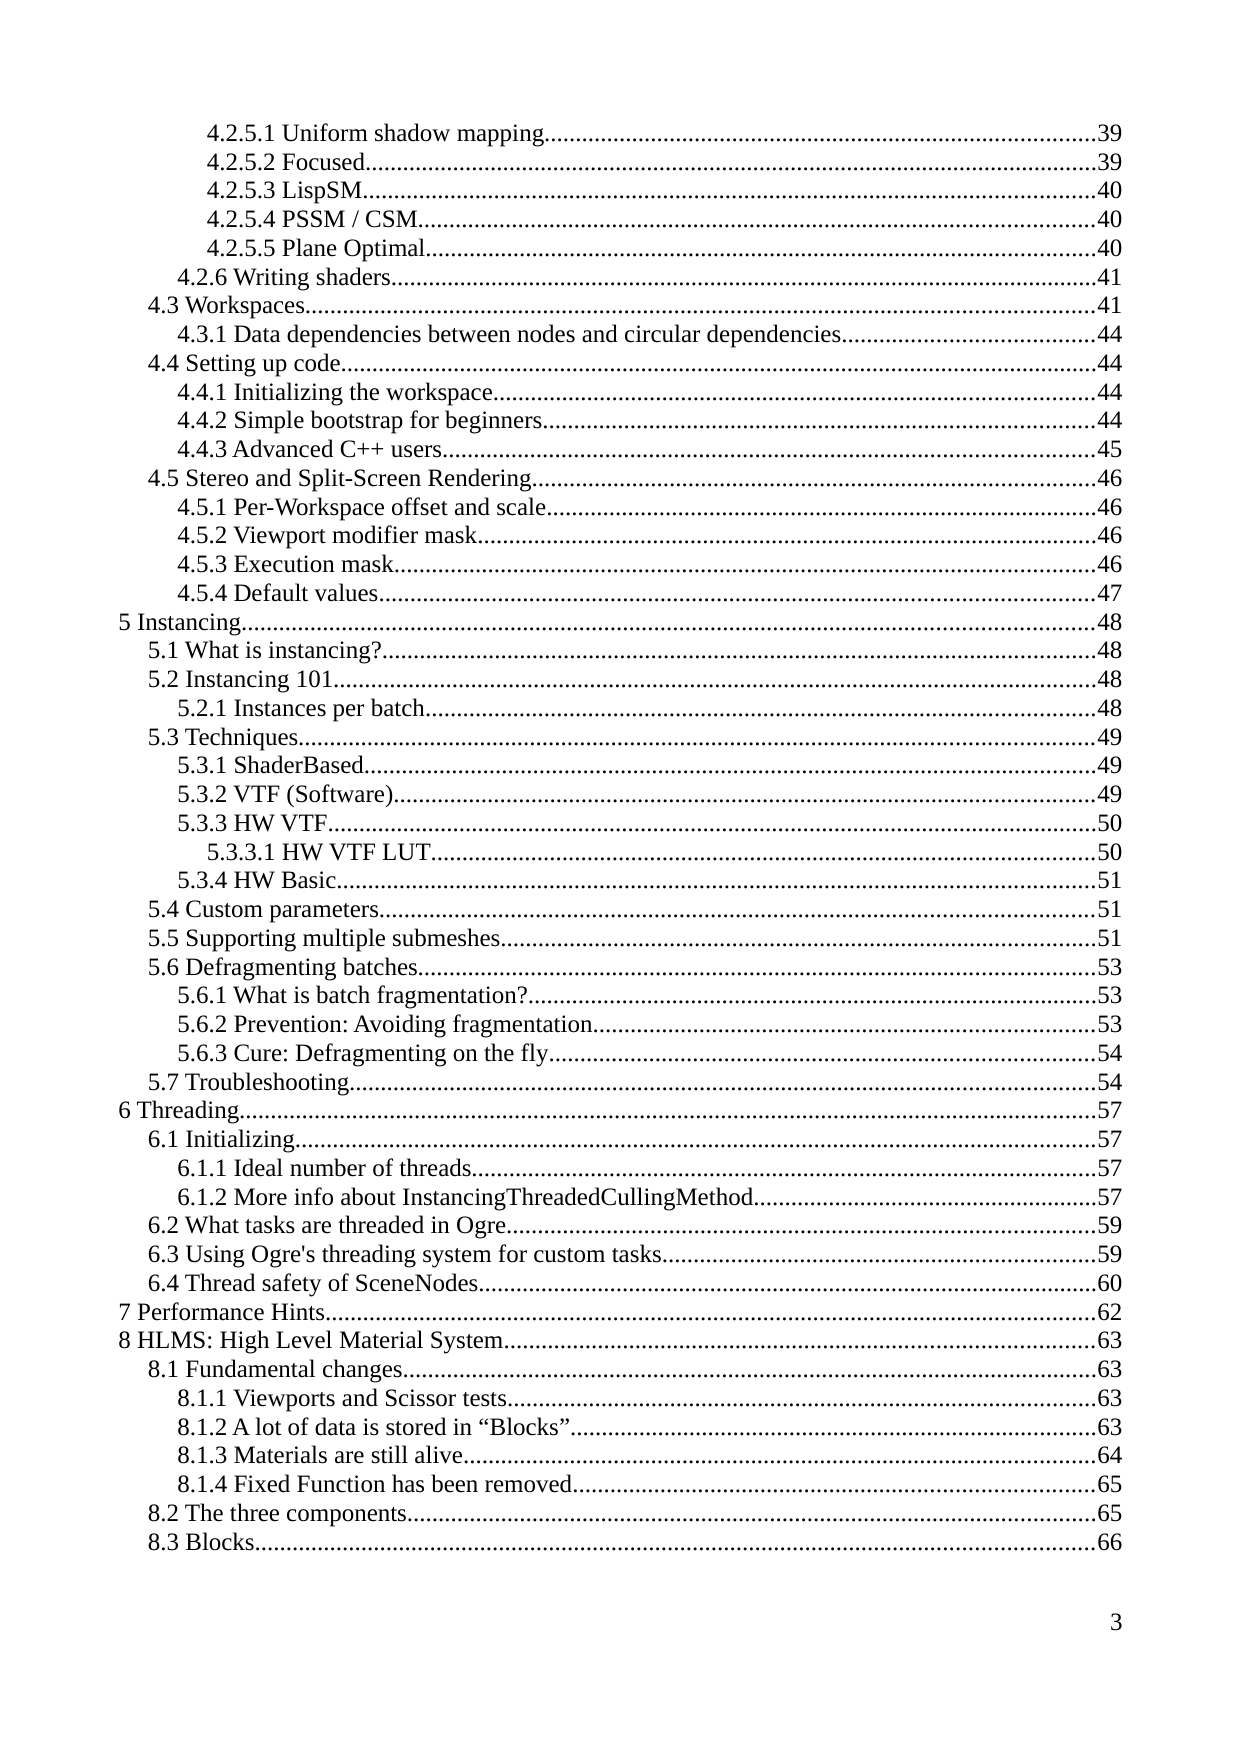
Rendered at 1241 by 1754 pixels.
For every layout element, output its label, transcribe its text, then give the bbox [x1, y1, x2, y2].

text 4.4.1 Initializing the workspace 44 [177, 377, 1122, 406]
text 4.5.3 Execution mask 46 [177, 549, 1122, 578]
text 4.2.6 Writing shaders 41 [177, 262, 1122, 291]
text 8.1.4 Fixed Function has been removed 65 [177, 1469, 1122, 1498]
text 5.3.3.1 HW VTF LUT 50 [207, 837, 1122, 866]
text 4.2.5.2 Focused 39 [207, 147, 1122, 176]
text 4.5.2 Viewport modifier mask 46 [177, 521, 1122, 549]
text 5.6.1 What is batch fragmentation? 53 [177, 981, 1122, 1009]
text 5.3.1 ShaderBased 49 [177, 751, 1122, 779]
text 7 Performance Hints 62 [118, 1297, 1122, 1326]
text 8.2 The three components 65 [148, 1498, 1122, 1527]
text 6.1.2 More info about InstancingThreadedCullingMethod 57 [177, 1182, 1122, 1211]
text 5.7 Troubleshooting 54 [148, 1067, 1122, 1096]
text 5.3 Techniques 49 [148, 722, 1122, 751]
text 6.2 What tasks are threaded in Ogre 59 [148, 1211, 1122, 1239]
text 5.1 What is instancing? 48 [148, 636, 1122, 664]
text 6.1 Initializing 57 [148, 1124, 1122, 1153]
text 6.3 Using Ogre's threading system for custom tasks 59 [148, 1239, 1122, 1268]
text 5.3.2 VTF (Software) 49 [177, 779, 1122, 808]
text 4.5.4 Default values 47 [177, 578, 1122, 607]
text 6.4 Thread safety of SceneNodes 60 [148, 1268, 1122, 1297]
text 4.2.5.5 Plane Optimal 40 [207, 233, 1122, 262]
text 5.6 Defragmenting batches 53 [148, 952, 1122, 981]
text 5.6.3 Cure: Defragmenting on the fly 54 [177, 1038, 1122, 1067]
text 5.3.3 HW VTF 50 [177, 808, 1122, 837]
text 4.2.5.3 LispSM 40 [207, 176, 1122, 204]
text 5.5 Supporting multiple submeshes 51 [148, 923, 1122, 952]
text 5.2 Instancing 101 48 [148, 664, 1122, 693]
text 8.1.1 Viewports and Scissor tests 63 [177, 1383, 1122, 1412]
text 4.4.3 Advanced C++ users 45 [177, 434, 1122, 463]
text 4.5.1 Per-Workspace offset and scale 46 [177, 492, 1122, 521]
text 8.1.3 Materials are still alive 64 [177, 1441, 1122, 1469]
text 8.1 Fundamental changes 63 [148, 1354, 1122, 1383]
text 4.5 Stereo and Split-Screen Rendering 46 [148, 463, 1122, 492]
text 5 Instancing 48 [118, 607, 1122, 636]
text 4.2.5.1 Uniform shadow mapping 39 [207, 118, 1122, 147]
text 4.3 Workspaces 41 [148, 291, 1122, 319]
text 5.3.4 HW Basic 51 [177, 866, 1122, 894]
text 8.1.2 A lot of data is stored in “Blocks” 63 [177, 1412, 1122, 1441]
text 6.1.1 Ideal number of threads 57 [177, 1153, 1122, 1182]
text 4.2.5.4 PSSM / CSM 40 [207, 204, 1122, 233]
text 6 Threading 57 [118, 1096, 1122, 1124]
text 4.4.2 Simple bootstrap for beginners 44 [177, 406, 1122, 434]
text 4.3.1 Data dependencies between nodes and circular dependencies 44 [177, 319, 1122, 348]
text 8 HLMS: High Level Material System 63 [118, 1326, 1122, 1354]
text 5.2.1 Instances per batch 48 [177, 693, 1122, 722]
text 4.4 Setting up code 44 [148, 348, 1122, 377]
text 8.3 Blocks 66 [148, 1527, 1122, 1556]
text 5.6.2 Prevention: Avoiding fragmentation 53 [177, 1009, 1122, 1038]
text 5.4 Custom parameters 51 [148, 894, 1122, 923]
